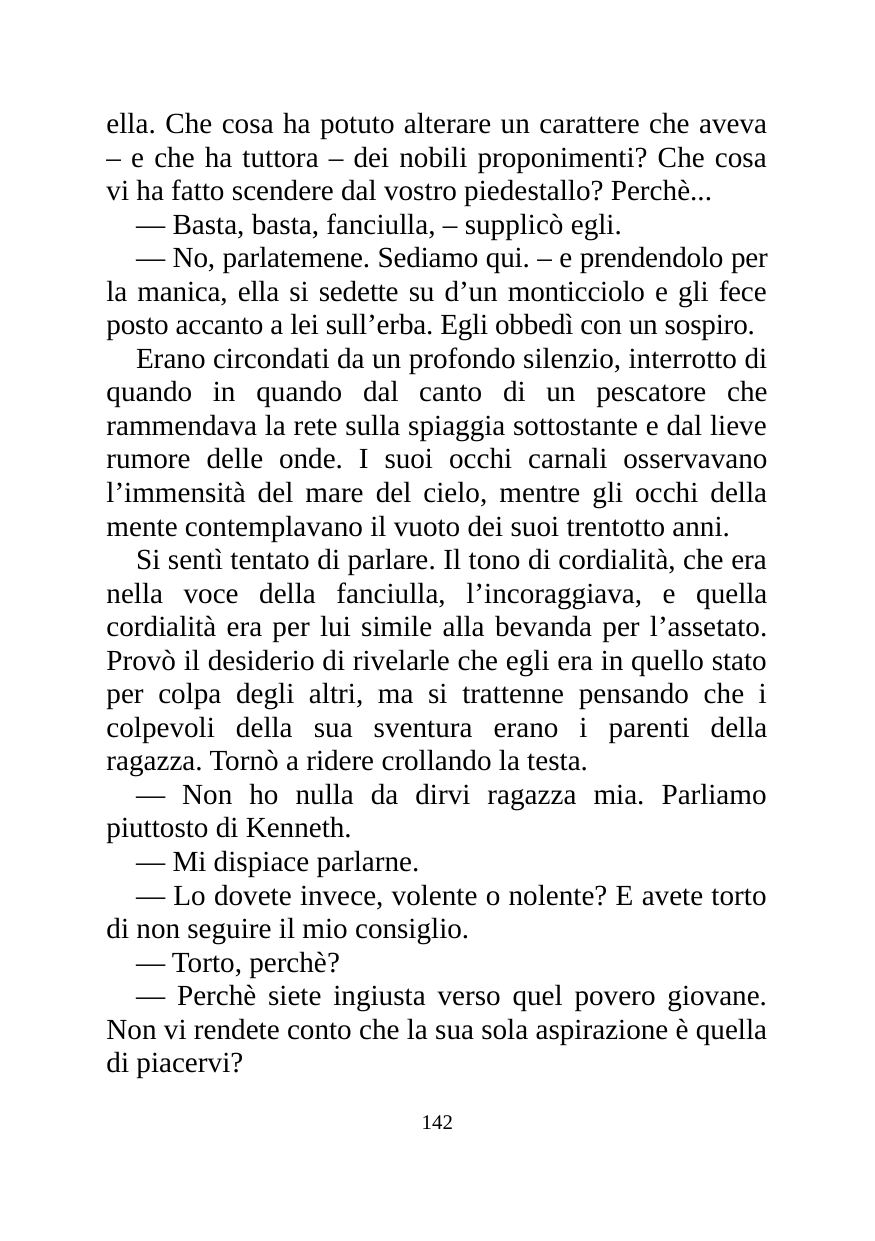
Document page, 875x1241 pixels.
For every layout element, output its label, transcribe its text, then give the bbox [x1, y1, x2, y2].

text — Non ho nulla da dirvi ragazza mia. Parliamo piuttosto di Kenneth. [106, 777, 768, 844]
text Si sentì tentato di parlare. Il tono di cordialità, che era nella voce della fanciulla, l’incoraggiava, e quella cordialità era per lui simile alla bevanda per l’assetato. Provò il desiderio di rivelarle che egli era in quello stato per colpa degli altri, ma si trattenne pensando che i colpevoli della sua sventura erano i parenti della ragazza. Tornò a ridere crollando la testa. [106, 542, 768, 777]
text Erano circondati da un profondo silenzio, interrotto di quando in quando dal canto di un pescatore che rammendava la rete sulla spiaggia sottostante e dal lieve rumore delle onde. I suoi occhi carnali osservavano l’immensità del mare del cielo, mentre gli occhi della mente contemplavano il vuoto dei suoi trentotto anni. [106, 341, 768, 542]
text ella. Che cosa ha potuto alterare un carattere che aveva – e che ha tuttora – dei nobili proponimenti? Che cosa vi ha fatto scendere dal vostro piedestallo? Perchè... [106, 106, 768, 207]
text — No, parlatemene. Sediamo qui. – e prendendolo per la manica, ella si sedette su d’un monticciolo e gli fece posto accanto a lei sull’erba. Egli obbedì con un sospiro. [106, 240, 768, 341]
text — Lo dovete invece, volente o nolente? E avete torto di non seguire il mio consiglio. [106, 878, 768, 945]
text — Torto, perchè? [106, 945, 768, 978]
text — Mi dispiace parlarne. [106, 844, 768, 878]
text — Basta, basta, fanciulla, – supplicò egli. [106, 207, 768, 240]
text — Perchè siete ingiusta verso quel povero giovane. Non vi rendete conto che la sua sola aspirazione è quella di piacervi? [106, 978, 768, 1079]
